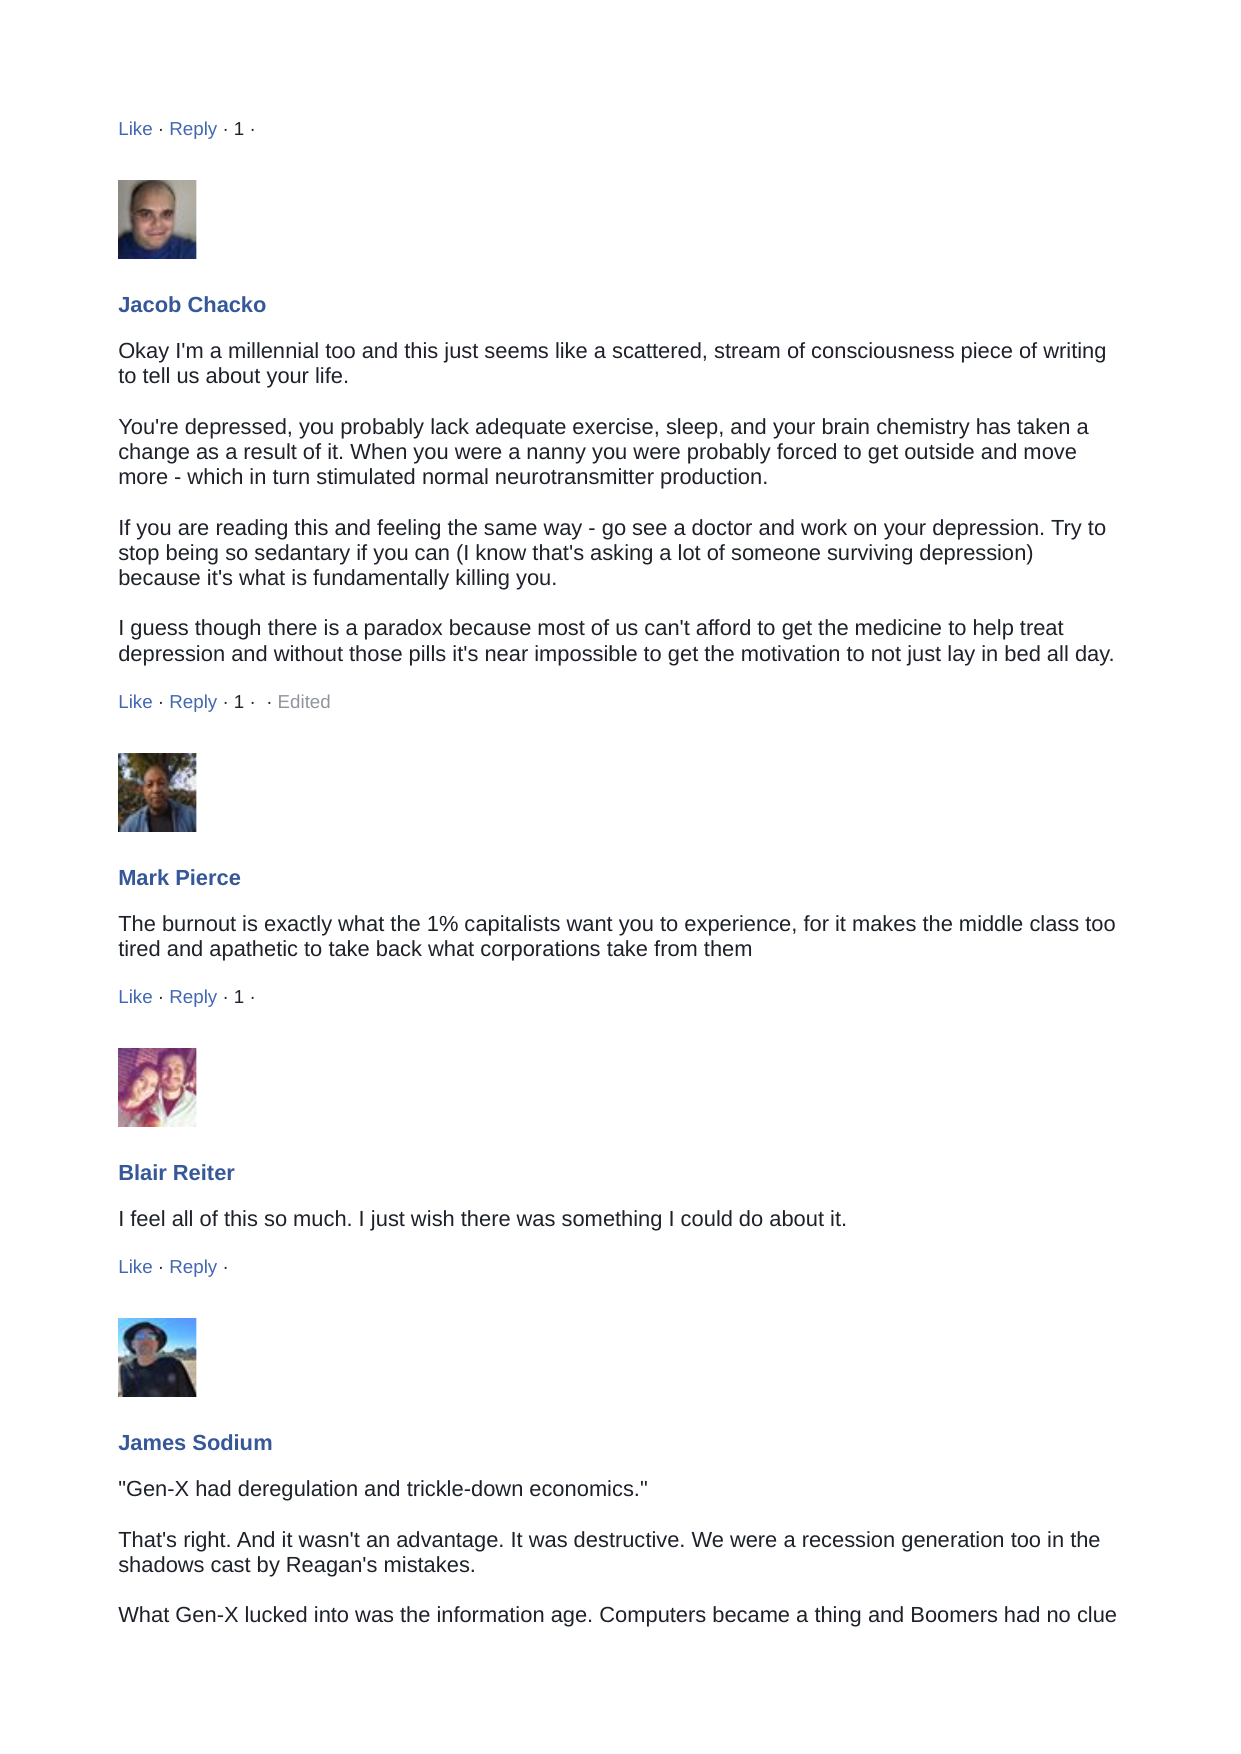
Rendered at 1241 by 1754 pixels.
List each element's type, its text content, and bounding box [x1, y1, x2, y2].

text Okay I'm a millennial too and this just seems like a scattered, stream of consciousness piece of writing to tell us about your life. You're depressed, you probably lack adequate exercise, sleep, and your brain chemistry has taken a change as a result of it. When you were a nanny you were probably forced to get outside and move more - which in turn stimulated normal neurotransmitter production. If you are reading this and feeling the same way - go see a doctor and work on your depression. Try to stop being so sedantary if you can (I know that's asking a lot of someone surviving depression) because it's what is fundamentally killing you. I guess though there is a paradox because most of us can't afford to get the medicine to help treat depression and without those pills it's near impossible to get the motivation to not just lay in bed all day. [118, 338, 1122, 666]
picture [118, 180, 197, 259]
text Like · Reply · 1 · [118, 118, 1116, 140]
text James Sodium [118, 1430, 1122, 1455]
text Jacob Chacko [118, 292, 1122, 317]
text Blair Reiter [118, 1160, 1122, 1185]
text The burnout is exactly what the 1% capitalists want you to experience, for it makes the middle class too tired and apathetic to take back what corporations take from them [118, 911, 1122, 961]
picture [118, 753, 197, 832]
picture [118, 1048, 197, 1127]
picture [118, 1318, 197, 1397]
text I feel all of this so much. I just wish there was something I could do about it. [118, 1206, 1122, 1231]
text "Gen-X had deregulation and trickle-down economics." That's right. And it wasn't an advantage. It was destructive. We were a recession generation too in the shadows cast by Reagan's mistakes. What Gen-X lucked into was the information age. Computers became a thing and Boomers had no clue [118, 1476, 1122, 1627]
text Mark Pierce [118, 864, 1122, 890]
text Like · Reply · 1 · [118, 986, 1116, 1008]
text Like · Reply · 1 · · Edited [118, 691, 1116, 712]
text Like · Reply · [118, 1256, 1122, 1278]
